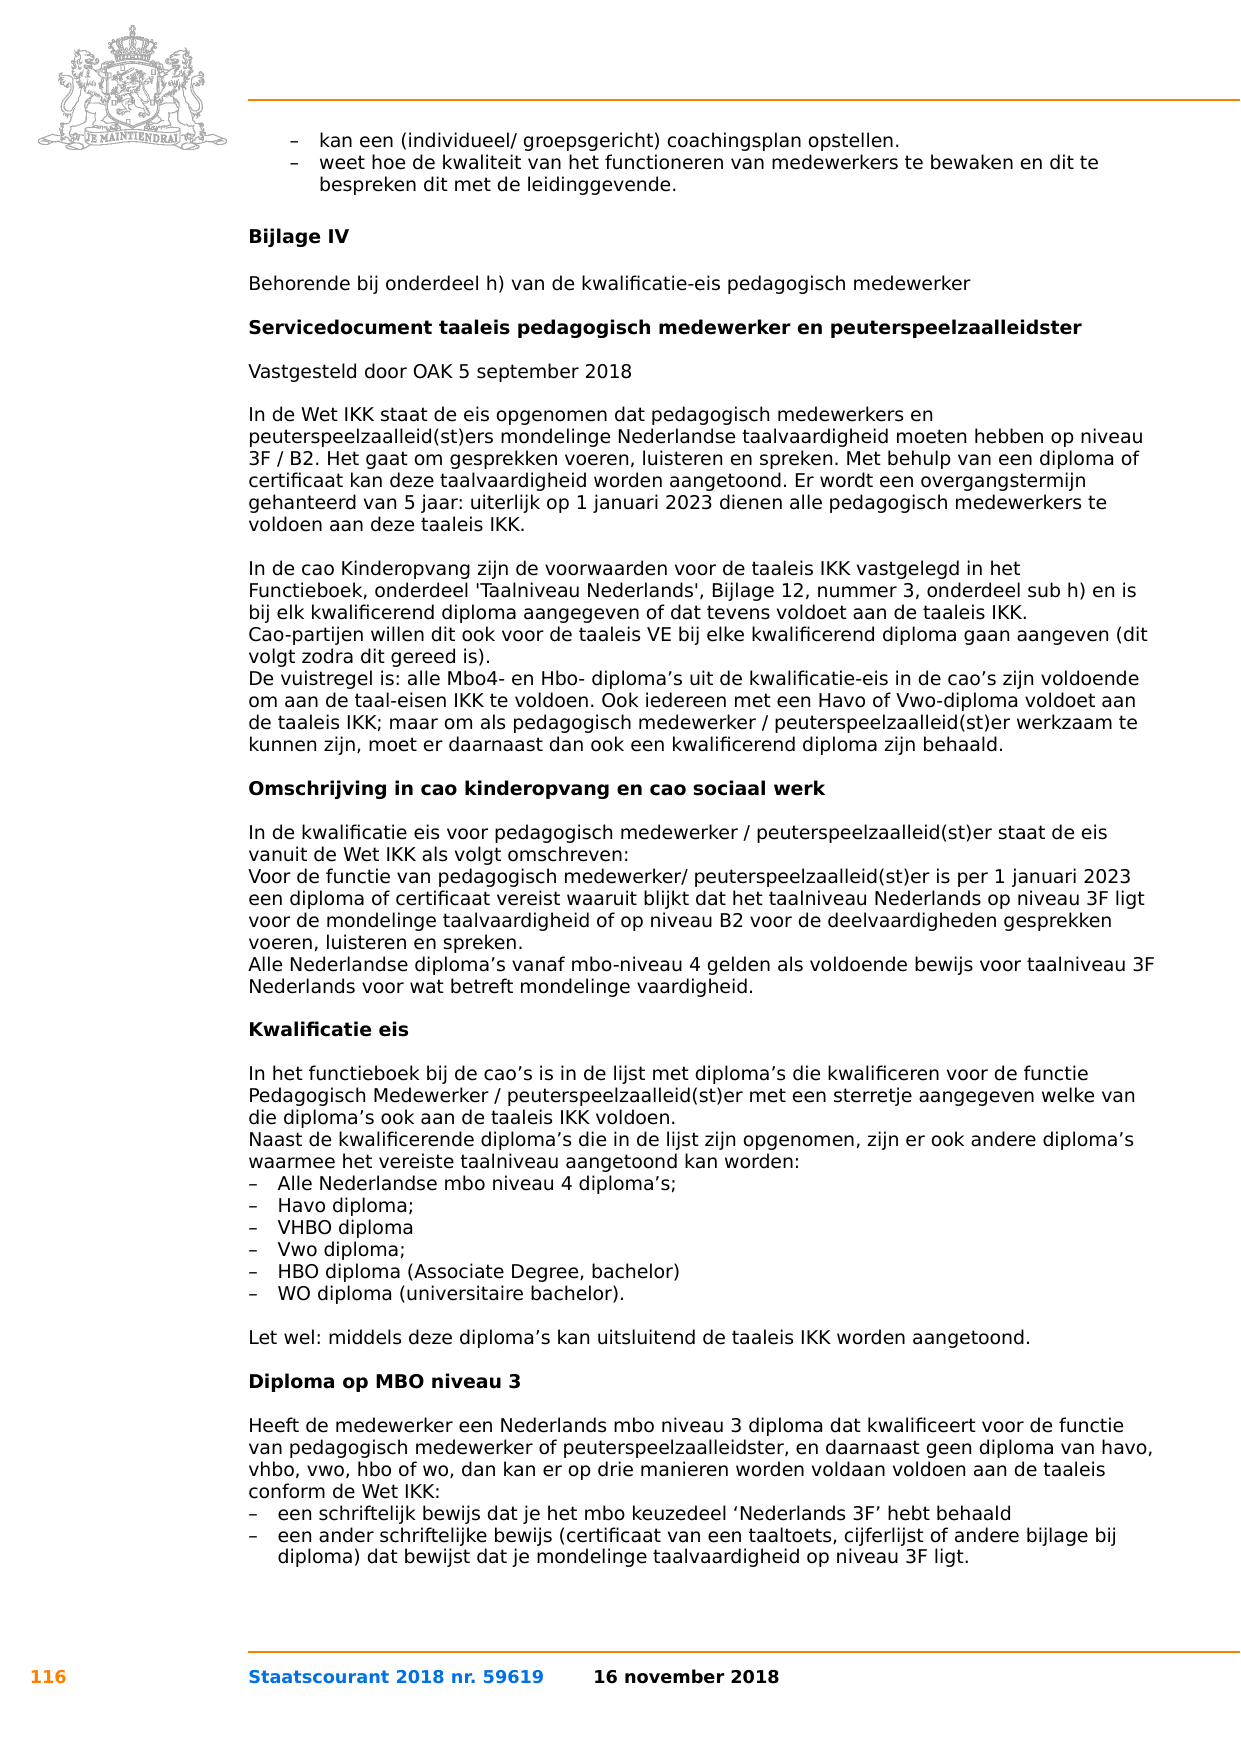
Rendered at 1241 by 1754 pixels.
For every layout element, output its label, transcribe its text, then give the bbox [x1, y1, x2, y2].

text – een schriftelijk bewijs dat je het mbo keuzedeel ‘Nederlands 3F’ hebt behaald [248, 1502, 1163, 1524]
text Behorende bij onderdeel h) van de kwalificatie-eis pedagogisch medewerker [248, 273, 1163, 295]
text – Havo diploma; [248, 1195, 1163, 1217]
text Vastgesteld door OAK 5 september 2018 [248, 361, 1163, 382]
text Voor de functie van pedagogisch medewerker/ peuterspeelzaalleid(st)er is per 1 januari 2023 een diploma of certificaat vereist waaruit blijkt dat het taalniveau Nederlands op niveau 3F ligt voor de mondelinge taalvaardigheid of op niveau B2 voor de deelvaardigheden gesprekken voeren, luisteren en spreken. [248, 866, 1163, 953]
text Kwalificatie eis [248, 1019, 1163, 1041]
text – kan een (individueel/ groepsgericht) coachingsplan opstellen. [289, 130, 1163, 152]
text Cao-partijen willen dit ook voor de taaleis VE bij elke kwalificerend diploma gaan aangeven (dit volgt zodra dit gereed is). [248, 624, 1163, 668]
text In de cao Kinderopvang zijn de voorwaarden voor de taaleis IKK vastgelegd in het [248, 558, 1163, 580]
text Omschrijving in cao kinderopvang en cao sociaal werk [248, 778, 1163, 800]
text Functieboek, onderdeel 'Taalniveau Nederlands', Bijlage 12, nummer 3, onderdeel sub h) en is bij elk kwalificerend diploma aangegeven of dat tevens voldoet aan de taaleis IKK. [248, 580, 1163, 624]
text Let wel: middels deze diploma’s kan uitsluitend de taaleis IKK worden aangetoond. [248, 1327, 1163, 1349]
text De vuistregel is: alle Mbo4- en Hbo- diploma’s uit de kwalificatie-eis in de cao’s zijn voldoende om aan de taal-eisen IKK te voldoen. Ook iedereen met een Havo of Vwo-diploma voldoet aan de taaleis IKK; maar om als pedagogisch medewerker / peuterspeelzaalleid(st)er werkzaam te kunnen zijn, moet er daarnaast dan ook een kwalificerend diploma zijn behaald. [248, 668, 1163, 756]
text Naast de kwalificerende diploma’s die in de lijst zijn opgenomen, zijn er ook andere diploma’s waarmee het vereiste taalniveau aangetoond kan worden: [248, 1129, 1163, 1173]
text Heeft de medewerker een Nederlands mbo niveau 3 diploma dat kwalificeert voor de functie van pedagogisch medewerker of peuterspeelzaalleidster, en daarnaast geen diploma van havo, vhbo, vwo, hbo of wo, dan kan er op drie manieren worden voldaan voldoen aan de taaleis conform de Wet IKK: [248, 1414, 1163, 1502]
text In het functieboek bij de cao’s is in de lijst met diploma’s die kwalificeren voor de functie Pedagogisch Medewerker / peuterspeelzaalleid(st)er met een sterretje aangegeven welke van die diploma’s ook aan de taaleis IKK voldoen. [248, 1063, 1163, 1129]
text Alle Nederlandse diploma’s vanaf mbo-niveau 4 gelden als voldoende bewijs voor taalniveau 3F Nederlands voor wat betreft mondelinge vaardigheid. [248, 953, 1163, 997]
text Diploma op MBO niveau 3 [248, 1371, 1163, 1393]
subtitle Bijlage IV [248, 226, 1163, 248]
text – WO diploma (universitaire bachelor). [248, 1283, 1163, 1305]
text – weet hoe de kwaliteit van het functioneren van medewerkers te bewaken en dit te bespreken dit met de leidinggevende. [289, 152, 1163, 196]
text – HBO diploma (Associate Degree, bachelor) [248, 1261, 1163, 1283]
text In de Wet IKK staat de eis opgenomen dat pedagogisch medewerkers en peuterspeelzaalleid(st)ers mondelinge Nederlandse taalvaardigheid moeten hebben op niveau 3F / B2. Het gaat om gesprekken voeren, luisteren en spreken. Met behulp van een diploma of certificaat kan deze taalvaardigheid worden aangetoond. Er wordt een overgangstermijn gehanteerd van 5 jaar: uiterlijk op 1 januari 2023 dienen alle pedagogisch medewerkers te voldoen aan deze taaleis IKK. [248, 404, 1163, 536]
picture [38, 25, 227, 150]
text – Vwo diploma; [248, 1239, 1163, 1261]
text – een ander schriftelijke bewijs (certificaat van een taaltoets, cijferlijst of andere bijlage bij diploma) dat bewijst dat je mondelinge taalvaardigheid op niveau 3F ligt. [248, 1524, 1163, 1568]
text – VHBO diploma [248, 1217, 1163, 1239]
text Servicedocument taaleis pedagogisch medewerker en peuterspeelzaalleidster [248, 317, 1163, 339]
text In de kwalificatie eis voor pedagogisch medewerker / peuterspeelzaalleid(st)er staat de eis vanuit de Wet IKK als volgt omschreven: [248, 822, 1163, 866]
text – Alle Nederlandse mbo niveau 4 diploma’s; [248, 1173, 1163, 1195]
